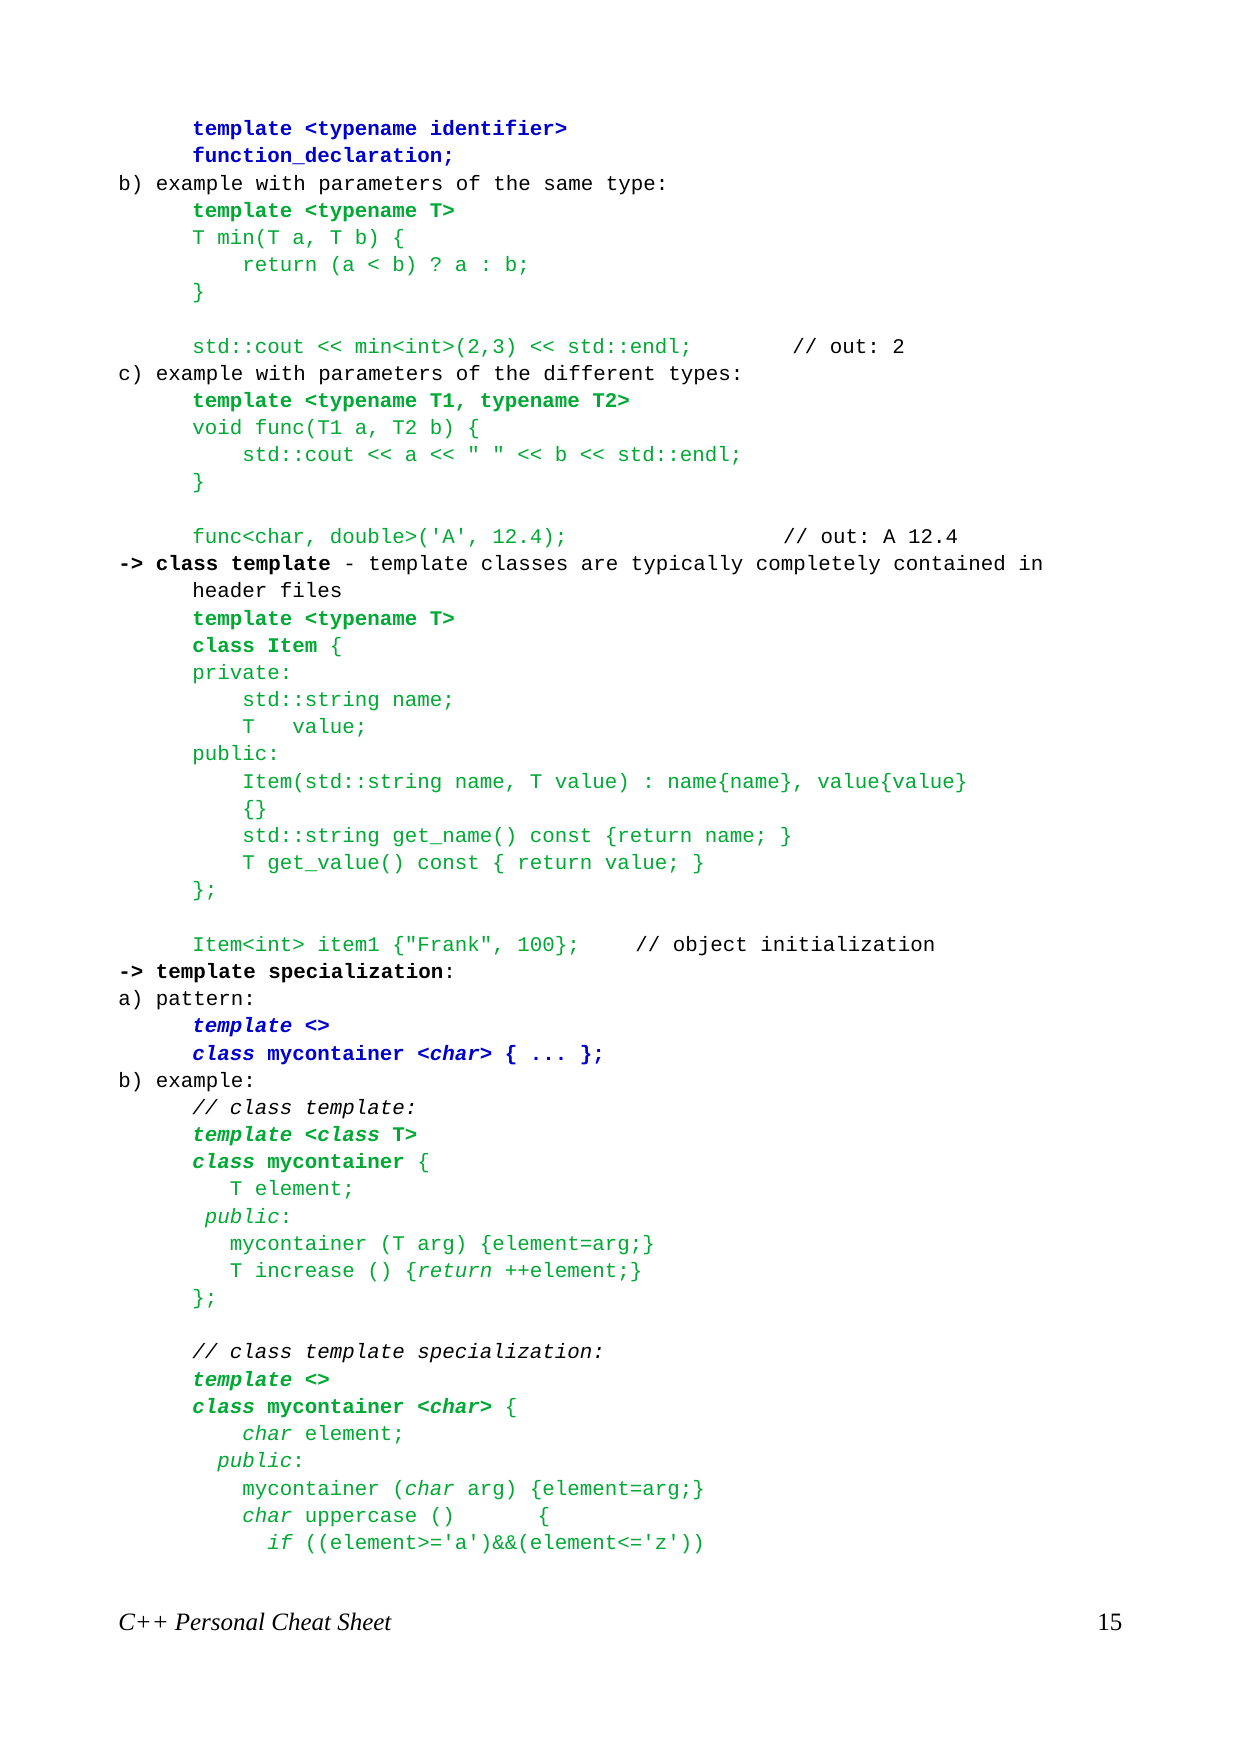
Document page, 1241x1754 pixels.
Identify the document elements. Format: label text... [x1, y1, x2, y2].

text char element; [118, 1423, 1122, 1447]
text template <> [118, 1015, 1122, 1039]
text template <typename T> [118, 607, 1122, 631]
text b) example: [118, 1070, 1122, 1093]
text std::cout << min<int>(2,3) << std::endl; // out: 2 [118, 336, 1122, 359]
text template <> [118, 1369, 1122, 1392]
text private: [118, 662, 1122, 686]
text -> class template - template classes are typically completely contained in header files [118, 553, 1122, 604]
text }; [118, 1287, 1122, 1311]
text return (a < b) ? a : b; [118, 254, 1122, 278]
text } [118, 472, 1122, 495]
text // class template: [118, 1097, 1122, 1121]
text // class template specialization: [118, 1342, 1122, 1365]
text c) example with parameters of the different types: [118, 363, 1122, 386]
text T increase () {return ++element;} [118, 1260, 1122, 1284]
text class mycontainer <char> { ... }; [118, 1042, 1122, 1066]
text std::string get_name() const {return name; } [118, 825, 1122, 849]
text template <class T> [118, 1124, 1122, 1148]
text mycontainer (char arg) {element=arg;} [118, 1477, 1122, 1501]
text {} [118, 798, 1122, 821]
text Item<int> item1 {"Frank", 100}; // object initialization [118, 934, 1122, 957]
text void func(T1 a, T2 b) { [118, 417, 1122, 441]
text char uppercase () { [118, 1505, 1122, 1528]
text function_declaration; [118, 145, 1122, 169]
text Item(std::string name, T value) : name{name}, value{value} [118, 771, 1122, 794]
text T element; [118, 1178, 1122, 1202]
text class mycontainer { [118, 1151, 1122, 1175]
text public: [118, 1206, 1122, 1229]
text }; [118, 879, 1122, 903]
text mycontainer (T arg) {element=arg;} [118, 1233, 1122, 1256]
text if ((element>='a')&&(element<='z')) [118, 1532, 1122, 1556]
text b) example with parameters of the same type: [118, 172, 1122, 196]
text class mycontainer <char> { [118, 1396, 1122, 1419]
text public: [118, 743, 1122, 767]
text T min(T a, T b) { [118, 227, 1122, 251]
text func<char, double>('A', 12.4); // out: A 12.4 [118, 526, 1122, 549]
text std::string name; [118, 689, 1122, 713]
text template <typename T1, typename T2> [118, 390, 1122, 414]
text public: [118, 1450, 1122, 1474]
text std::cout << a << " " << b << std::endl; [118, 444, 1122, 468]
text T value; [118, 716, 1122, 740]
text T get_value() const { return value; } [118, 852, 1122, 876]
text -> template specialization: [118, 961, 1122, 984]
text } [118, 281, 1122, 305]
text class Item { [118, 635, 1122, 658]
text a) pattern: [118, 988, 1122, 1012]
text template <typename T> [118, 200, 1122, 223]
text template <typename identifier> [118, 118, 1122, 142]
